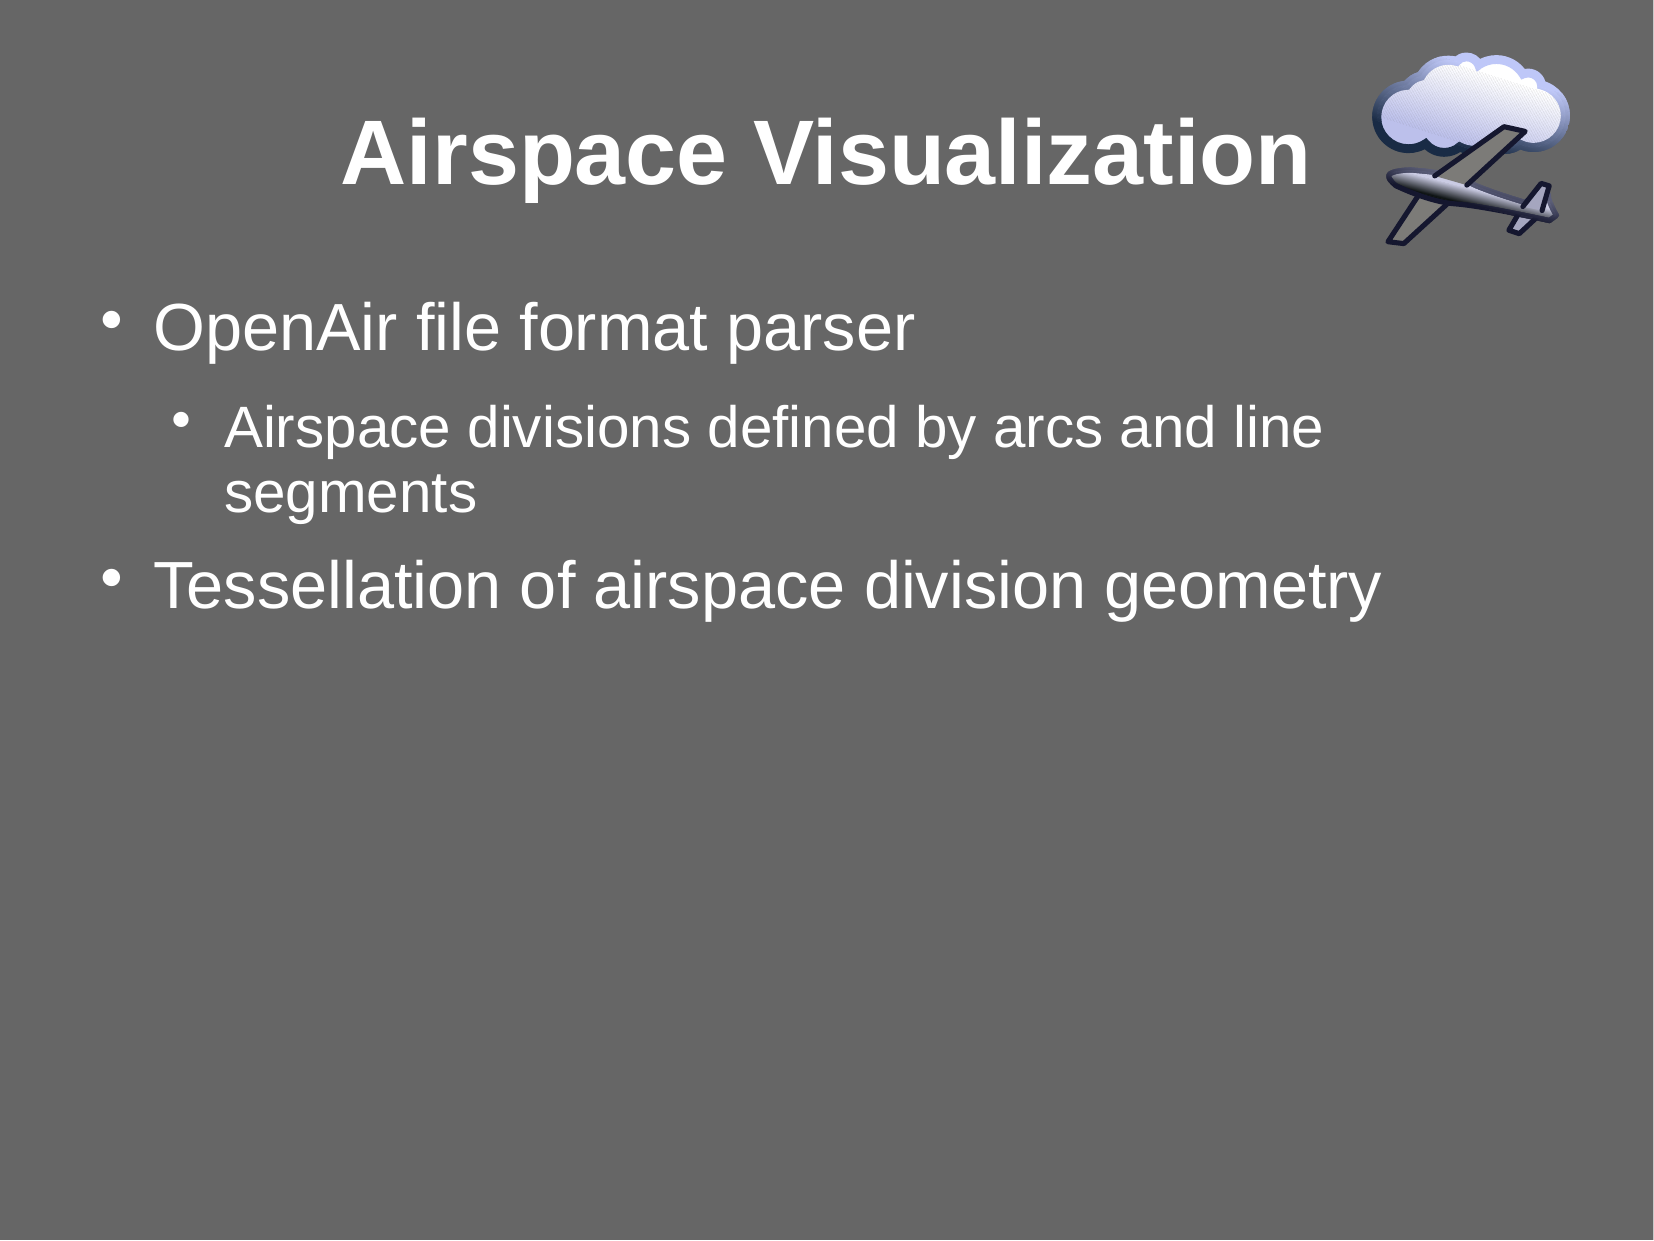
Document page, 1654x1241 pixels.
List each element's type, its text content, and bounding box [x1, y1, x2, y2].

list OpenAir file format parser Airspace divisions defined by arcs and line segments Tessellation of airspace division geometry [82, 290, 1538, 1010]
title Airspace Visualization [82, 49, 1571, 257]
